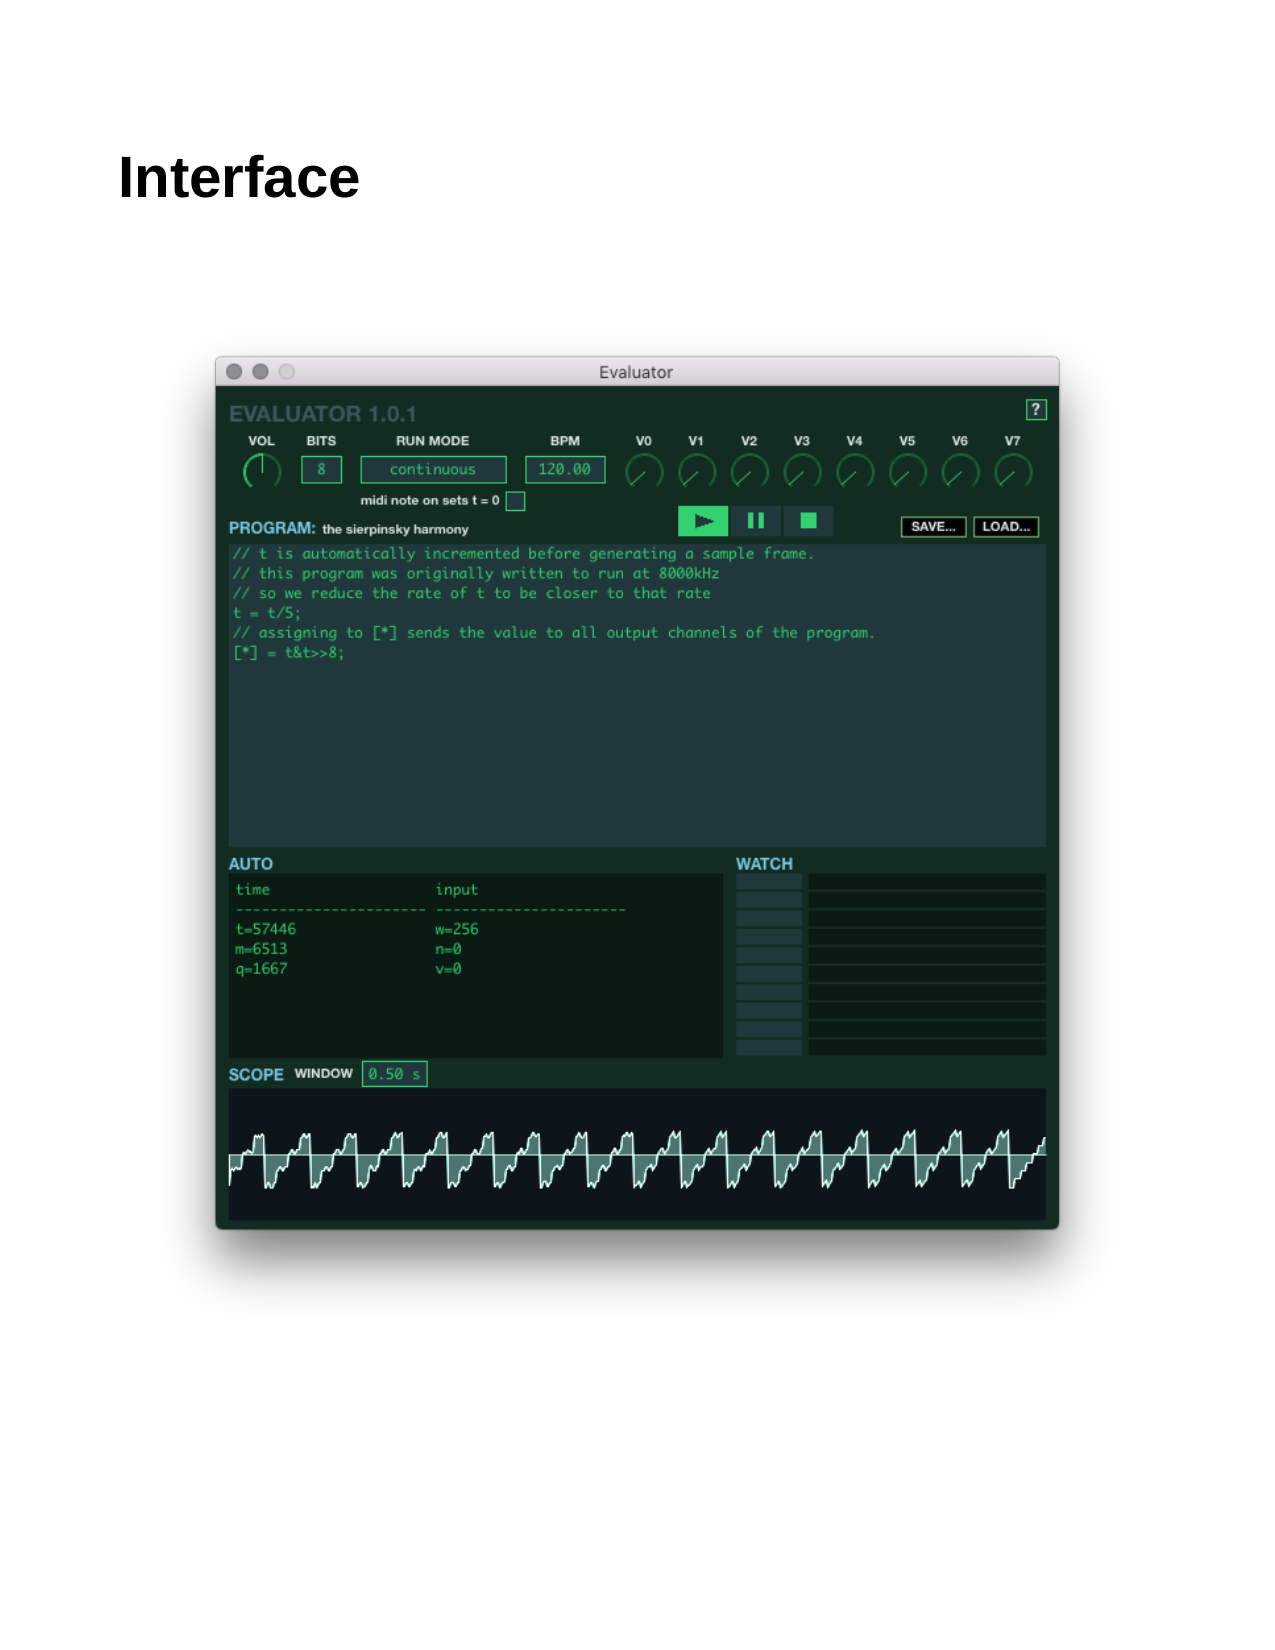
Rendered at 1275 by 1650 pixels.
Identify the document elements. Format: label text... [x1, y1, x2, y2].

picture [142, 315, 1133, 1335]
subtitle Interface [118, 143, 1157, 210]
